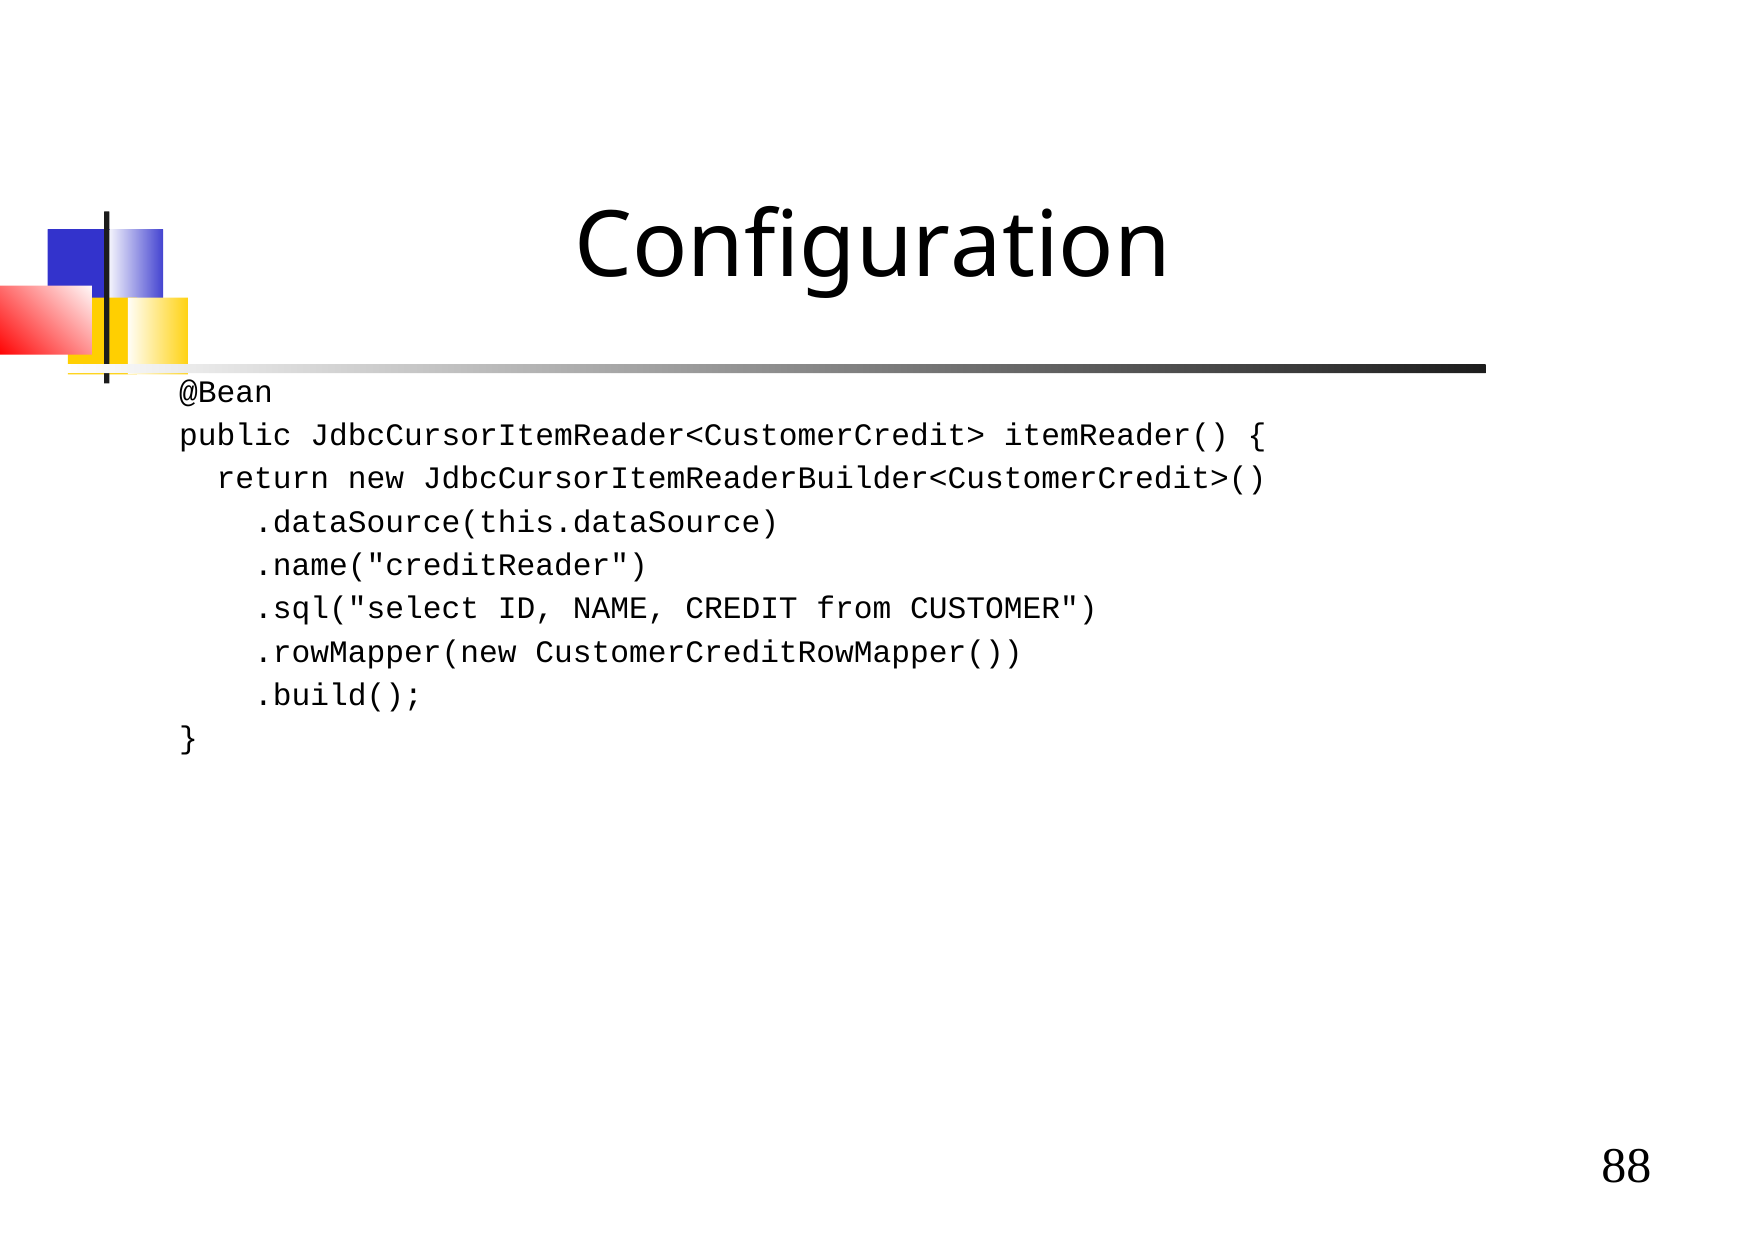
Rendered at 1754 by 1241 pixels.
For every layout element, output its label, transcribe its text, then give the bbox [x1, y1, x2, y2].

list @Bean public JdbcCursorItemReader<CustomerCredit> itemReader() { return new JdbcCursorItemReaderBuilder<CustomerCredit>() .dataSource(this.dataSource) .name("creditReader") .sql("select ID, NAME, CREDIT from CUSTOMER") .rowMapper(new CustomerCreditRowMapper()) .build(); } [179, 371, 1567, 1091]
title Configuration [179, 139, 1567, 351]
